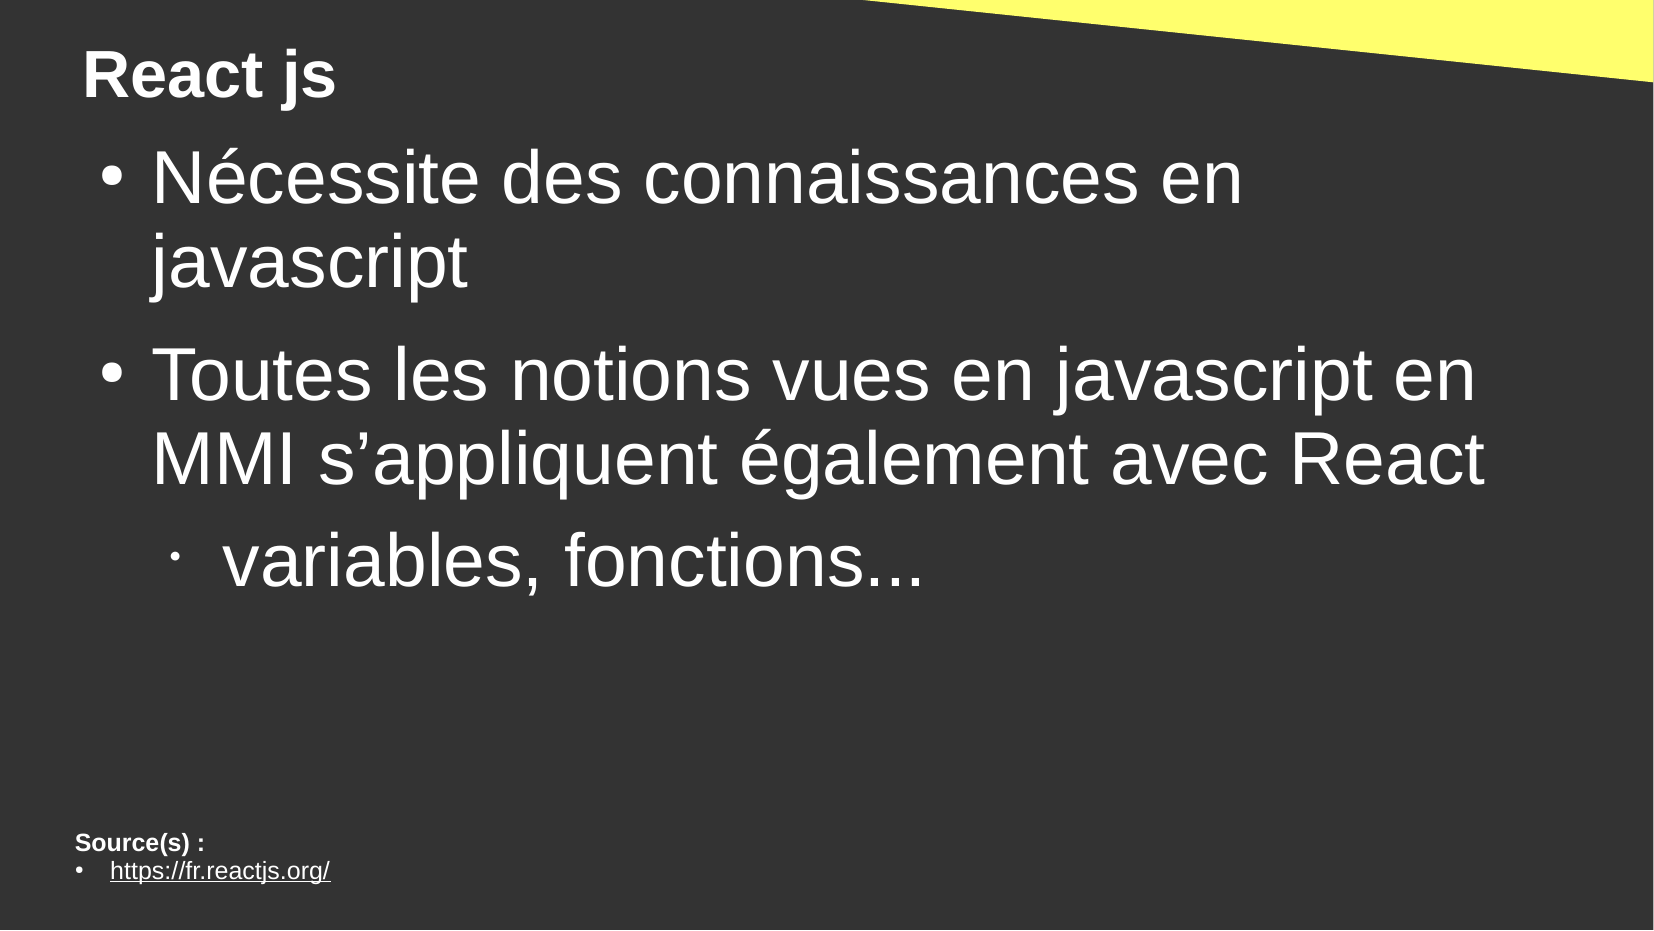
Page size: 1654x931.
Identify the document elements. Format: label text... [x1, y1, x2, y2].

list Nécessite des connaissances en javascript Toutes les notions vues en javascript en MMI s’appliquent également avec React variables, fonctions... [80, 135, 1569, 792]
text_box Source(s) : https://fr.reactjs.org/ [60, 821, 1546, 906]
title React js [82, 37, 1571, 114]
text_box [863, 0, 1654, 83]
